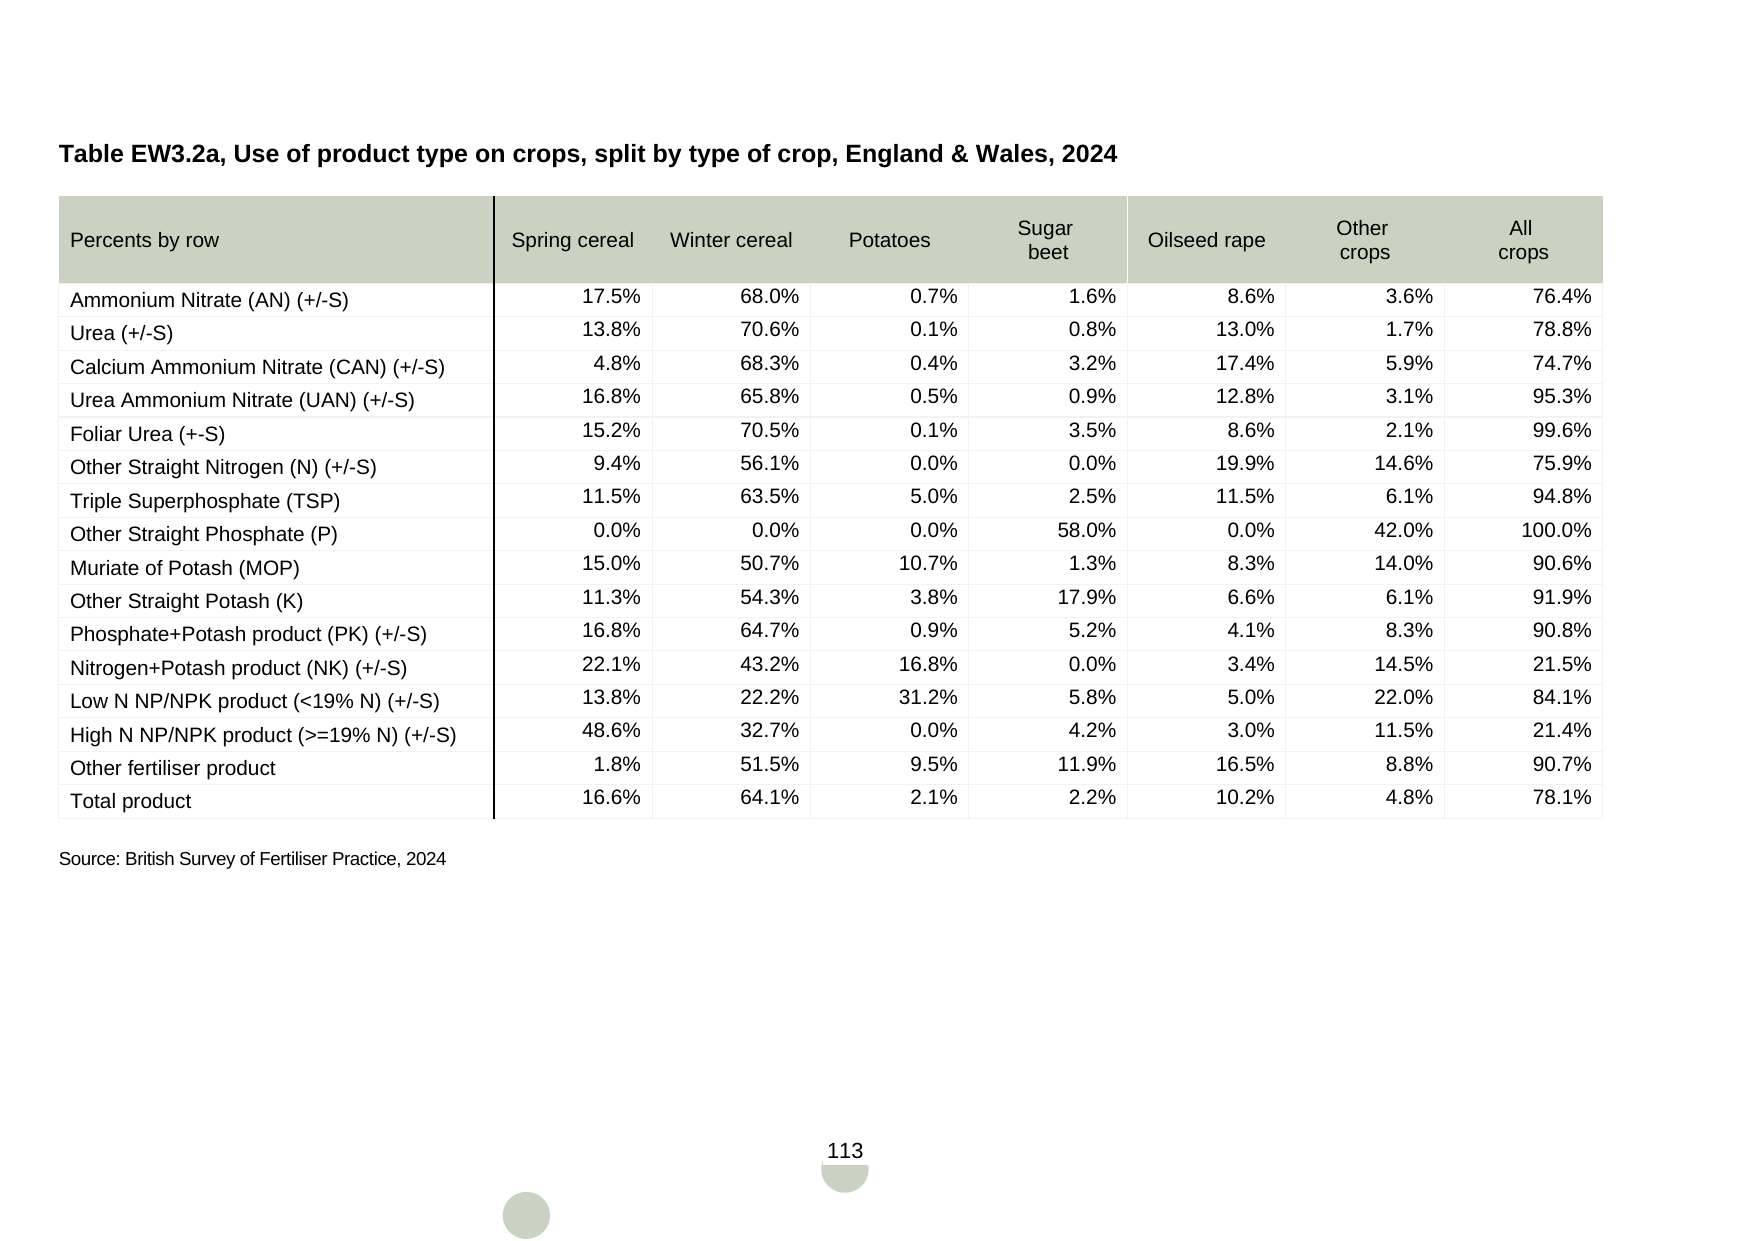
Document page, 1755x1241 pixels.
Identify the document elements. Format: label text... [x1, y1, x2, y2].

table_cell 99.6% [1445, 418, 1602, 450]
table_cell Low N NP/NPK product (<19% N) (+/-S) [59, 685, 493, 717]
table_cell 5.0% [811, 484, 968, 517]
table_cell 0.7% [811, 284, 968, 316]
table_cell 16.8% [495, 384, 652, 416]
table_cell 0.0% [495, 518, 652, 550]
table_cell 16.6% [495, 785, 652, 818]
table_cell 11.3% [495, 585, 652, 617]
table_cell 17.5% [495, 284, 652, 316]
table_cell 22.1% [495, 651, 652, 684]
table_cell 15.0% [495, 551, 652, 583]
table_header Other crops [1286, 196, 1444, 283]
table_cell 6.6% [1128, 585, 1285, 617]
table_cell 0.0% [811, 718, 968, 751]
table_cell Other Straight Phosphate (P) [59, 518, 493, 550]
table_cell Phosphate+Potash product (PK) (+/-S) [59, 618, 493, 650]
table_cell 5.0% [1128, 685, 1285, 717]
table_header Oilseed rape [1128, 196, 1286, 283]
table_cell 9.4% [495, 451, 652, 483]
table_cell 19.9% [1128, 451, 1285, 483]
table_cell 8.8% [1286, 752, 1444, 784]
table_cell 90.8% [1445, 618, 1602, 650]
table_cell 10.7% [811, 551, 968, 583]
table_cell 14.0% [1286, 551, 1444, 583]
table_cell 16.8% [495, 618, 652, 650]
table_cell 91.9% [1445, 585, 1602, 617]
table_cell 0.0% [1128, 518, 1285, 550]
table_cell 3.0% [1128, 718, 1285, 751]
table_cell Urea Ammonium Nitrate (UAN) (+/-S) [59, 384, 493, 416]
table_cell 13.0% [1128, 317, 1285, 349]
table_cell 70.6% [653, 317, 810, 349]
table_cell 4.1% [1128, 618, 1285, 650]
table_cell 21.4% [1445, 718, 1602, 751]
table_cell 100.0% [1445, 518, 1602, 550]
table_cell 13.8% [495, 317, 652, 349]
table_cell 8.6% [1128, 418, 1285, 450]
table_cell 16.8% [811, 651, 968, 684]
table_cell 14.6% [1286, 451, 1444, 483]
table_cell 14.5% [1286, 651, 1444, 684]
table_cell 78.1% [1445, 785, 1602, 818]
table_cell 1.6% [969, 284, 1127, 316]
table_cell 68.0% [653, 284, 810, 316]
table_cell 50.7% [653, 551, 810, 583]
text Source: British Survey of Fertiliser Practice, 2024 [58, 847, 1559, 869]
table_cell 64.1% [653, 785, 810, 818]
table_cell 32.7% [653, 718, 810, 751]
table_cell 51.5% [653, 752, 810, 784]
table_cell 0.1% [811, 418, 968, 450]
table_cell 10.2% [1128, 785, 1285, 818]
table_cell 0.9% [811, 618, 968, 650]
table_cell 94.8% [1445, 484, 1602, 517]
table_cell 2.5% [969, 484, 1127, 517]
subtitle Table EW3.2a, Use of product type on crops, split by type of crop, England & Wales, 2024 [58, 139, 1559, 168]
table_cell 11.5% [1286, 718, 1444, 751]
table_cell 4.2% [969, 718, 1127, 751]
table_cell Muriate of Potash (MOP) [59, 551, 493, 583]
table_cell Other Straight Nitrogen (N) (+/-S) [59, 451, 493, 483]
table_cell 11.5% [495, 484, 652, 517]
table_cell 90.7% [1445, 752, 1602, 784]
table_header Potatoes [810, 196, 969, 283]
table_cell 0.0% [811, 451, 968, 483]
table_cell Other fertiliser product [59, 752, 493, 784]
table_cell 13.8% [495, 685, 652, 717]
table_cell 2.2% [969, 785, 1127, 818]
table_cell 70.5% [653, 418, 810, 450]
table_cell 5.2% [969, 618, 1127, 650]
table_cell 3.8% [811, 585, 968, 617]
table_cell 2.1% [811, 785, 968, 818]
table_cell 16.5% [1128, 752, 1285, 784]
table_cell 84.1% [1445, 685, 1602, 717]
table_cell 68.3% [653, 351, 810, 383]
table_cell 5.9% [1286, 351, 1444, 383]
table_cell 12.8% [1128, 384, 1285, 416]
table_cell 0.0% [811, 518, 968, 550]
table_cell 0.0% [969, 651, 1127, 684]
table_cell 22.0% [1286, 685, 1444, 717]
table_cell 3.1% [1286, 384, 1444, 416]
table_header Percents by row [59, 196, 493, 283]
table_cell Foliar Urea (+-S) [59, 418, 493, 450]
table_cell 95.3% [1445, 384, 1602, 416]
table_cell 56.1% [653, 451, 810, 483]
table_cell Other Straight Potash (K) [59, 585, 493, 617]
table_cell 78.8% [1445, 317, 1602, 349]
table_cell 11.9% [969, 752, 1127, 784]
table_cell 0.1% [811, 317, 968, 349]
table_cell 63.5% [653, 484, 810, 517]
table_cell 0.5% [811, 384, 968, 416]
table_cell 3.5% [969, 418, 1127, 450]
table_cell 42.0% [1286, 518, 1444, 550]
table_cell 8.3% [1128, 551, 1285, 583]
table_cell 64.7% [653, 618, 810, 650]
table_cell 90.6% [1445, 551, 1602, 583]
table_cell 15.2% [495, 418, 652, 450]
table_cell Triple Superphosphate (TSP) [59, 484, 493, 517]
table_cell 43.2% [653, 651, 810, 684]
table_cell 0.9% [969, 384, 1127, 416]
table_cell 0.0% [969, 451, 1127, 483]
table_cell 3.6% [1286, 284, 1444, 316]
table_header Sugar beet [969, 196, 1127, 283]
table_cell 0.0% [653, 518, 810, 550]
table_cell 8.6% [1128, 284, 1285, 316]
table_cell 4.8% [495, 351, 652, 383]
table_cell 1.8% [495, 752, 652, 784]
table_cell 76.4% [1445, 284, 1602, 316]
table_cell 54.3% [653, 585, 810, 617]
table_cell 0.4% [811, 351, 968, 383]
table_header Winter cereal [652, 196, 810, 283]
table_cell 74.7% [1445, 351, 1602, 383]
table_cell 0.8% [969, 317, 1127, 349]
table_cell 6.1% [1286, 484, 1444, 517]
table_cell 58.0% [969, 518, 1127, 550]
table_cell 11.5% [1128, 484, 1285, 517]
table_header All crops [1444, 196, 1603, 283]
table_cell 48.6% [495, 718, 652, 751]
table_cell 1.7% [1286, 317, 1444, 349]
table_cell 75.9% [1445, 451, 1602, 483]
table_cell 6.1% [1286, 585, 1444, 617]
table_cell 4.8% [1286, 785, 1444, 818]
table_cell 3.4% [1128, 651, 1285, 684]
table_cell 22.2% [653, 685, 810, 717]
table_cell 2.1% [1286, 418, 1444, 450]
table_cell 17.9% [969, 585, 1127, 617]
table_cell Nitrogen+Potash product (NK) (+/-S) [59, 651, 493, 684]
table_cell 17.4% [1128, 351, 1285, 383]
table_cell Calcium Ammonium Nitrate (CAN) (+/-S) [59, 351, 493, 383]
table_cell 31.2% [811, 685, 968, 717]
table_cell 8.3% [1286, 618, 1444, 650]
table_cell 65.8% [653, 384, 810, 416]
table_cell 3.2% [969, 351, 1127, 383]
table_cell 9.5% [811, 752, 968, 784]
table_cell Ammonium Nitrate (AN) (+/-S) [59, 284, 493, 316]
table_cell 21.5% [1445, 651, 1602, 684]
table_cell High N NP/NPK product (>=19% N) (+/-S) [59, 718, 493, 751]
table_cell 5.8% [969, 685, 1127, 717]
table_cell 1.3% [969, 551, 1127, 583]
table_cell Total product [59, 785, 493, 818]
table_cell Urea (+/-S) [59, 317, 493, 349]
table_header Spring cereal [495, 196, 652, 283]
